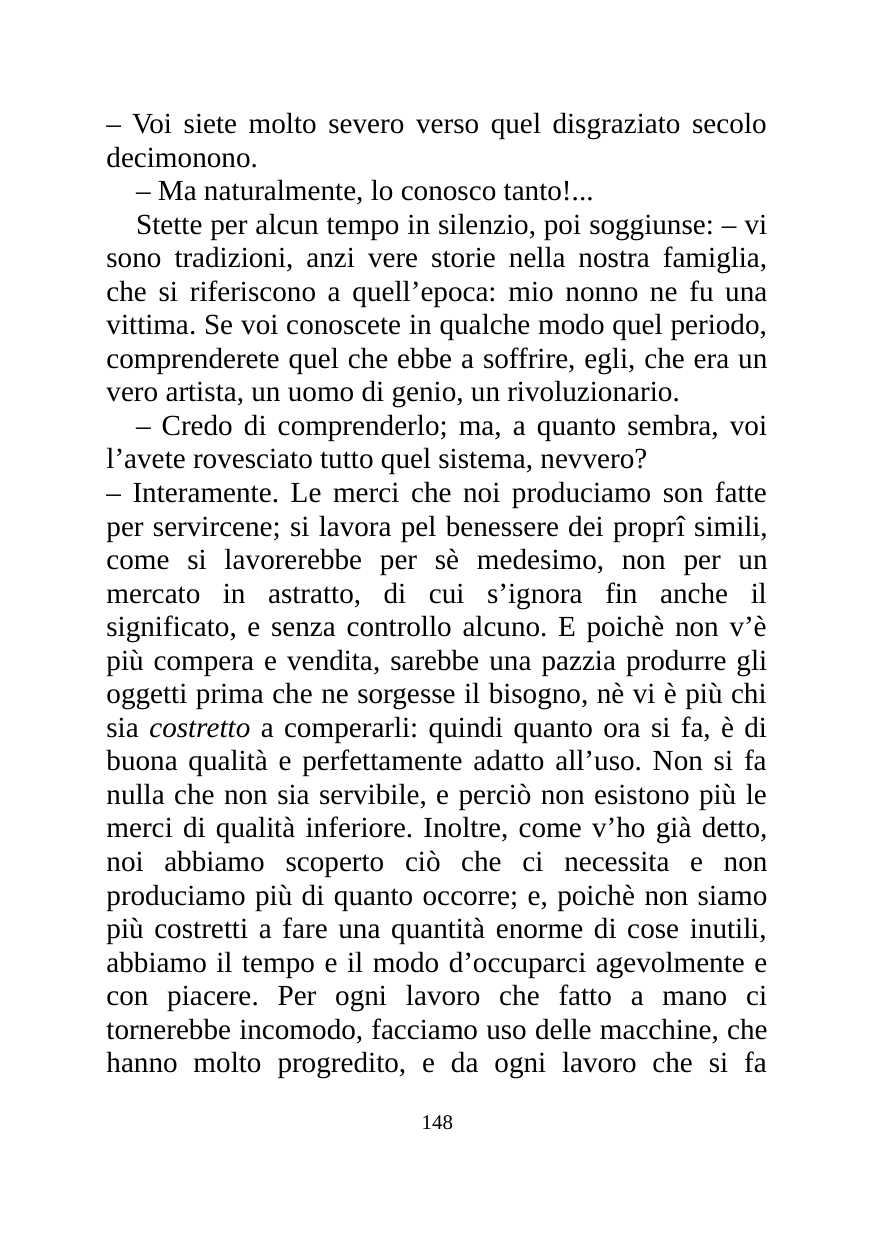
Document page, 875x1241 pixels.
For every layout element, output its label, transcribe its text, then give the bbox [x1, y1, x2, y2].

text – Voi siete molto severo verso quel disgraziato secolo decimonono. [106, 106, 768, 173]
text – Interamente. Le merci che noi produciamo son fatte per servircene; si lavora pel benessere dei proprî simili, come si lavorerebbe per sè medesimo, non per un mercato in astratto, di cui s’ignora fin anche il significato, e senza controllo alcuno. E poichè non v’è più compera e vendita, sarebbe una pazzia produrre gli oggetti prima che ne sorgesse il bisogno, nè vi è più chi sia costretto a comperarli: quindi quanto ora si fa, è di buona qualità e perfettamente adatto all’uso. Non si fa nulla che non sia servibile, e perciò non esistono più le merci di qualità inferiore. Inoltre, come v’ho già detto, noi abbiamo scoperto ciò che ci necessita e non produciamo più di quanto occorre; e, poichè non siamo più costretti a fare una quantità enorme di cose inutili, abbiamo il tempo e il modo d’occuparci agevolmente e con piacere. Per ogni lavoro che fatto a mano ci tornerebbe incomodo, facciamo uso delle macchine, che hanno molto progredito, e da ogni lavoro che si fa [106, 475, 768, 1079]
text – Credo di comprenderlo; ma, a quanto sembra, voi l’avete rovesciato tutto quel sistema, nevvero? [106, 408, 768, 475]
text – Ma naturalmente, lo conosco tanto!... [106, 173, 768, 207]
text Stette per alcun tempo in silenzio, poi soggiunse: – vi sono tradizioni, anzi vere storie nella nostra famiglia, che si riferiscono a quell’epoca: mio nonno ne fu una vittima. Se voi conoscete in qualche modo quel periodo, comprenderete quel che ebbe a soffrire, egli, che era un vero artista, un uomo di genio, un rivoluzionario. [106, 207, 768, 408]
